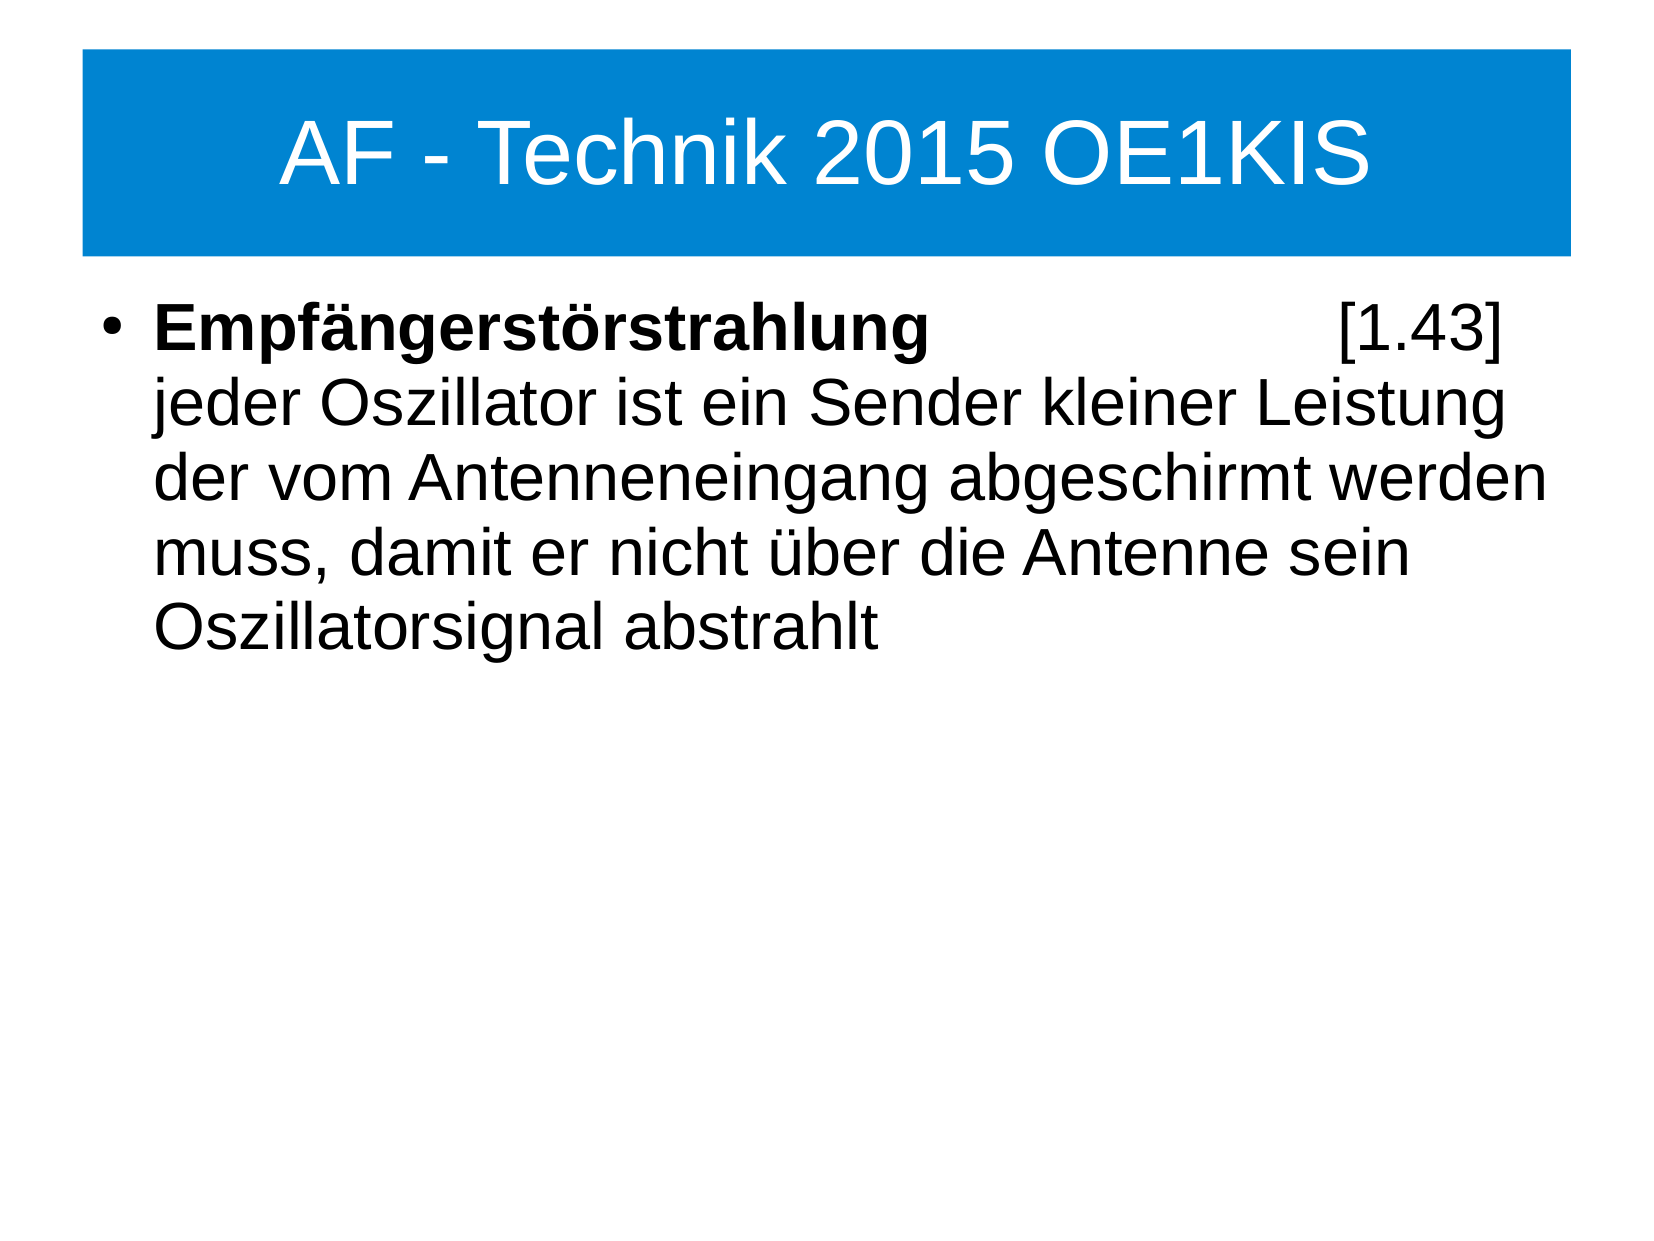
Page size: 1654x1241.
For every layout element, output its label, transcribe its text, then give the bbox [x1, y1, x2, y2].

list Empfängerstörstrahlung [1.43] jeder Oszillator ist ein Sender kleiner Leistung der vom Antenneneingang abgeschirmt werden muss, damit er nicht über die Antenne sein Oszillatorsignal abstrahlt [82, 290, 1571, 1010]
title AF - Technik 2015 OE1KIS [82, 49, 1571, 257]
